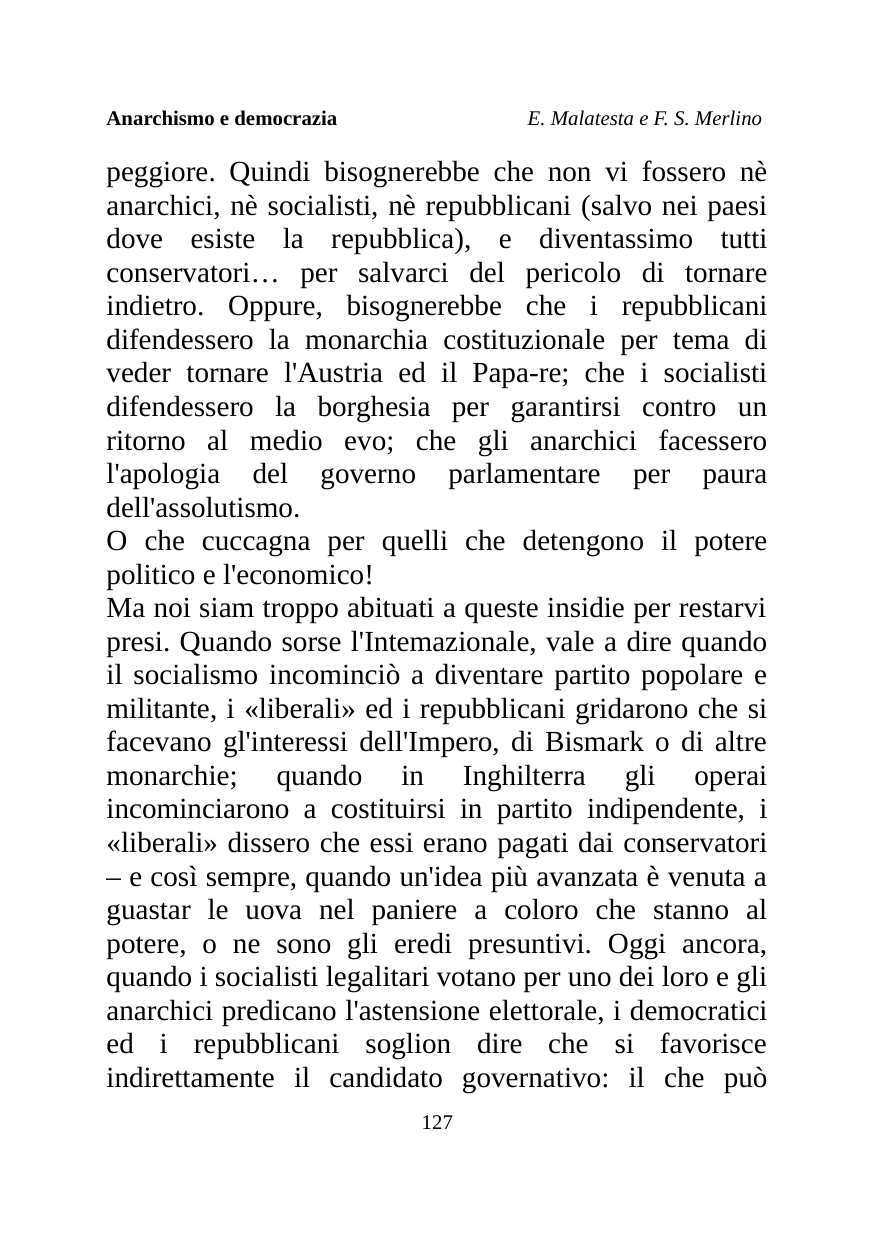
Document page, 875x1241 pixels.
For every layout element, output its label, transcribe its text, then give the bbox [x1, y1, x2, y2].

text peggiore. Quindi bisognerebbe che non vi fossero nè anarchici, nè socialisti, nè repubblicani (salvo nei paesi dove esiste la repubblica), e diventassimo tutti conservatori… per salvarci del pericolo di tornare indietro. Oppure, bisognerebbe che i repubblicani difendessero la monarchia costituzionale per tema di veder tornare l'Austria ed il Papa-re; che i socialisti difendessero la borghesia per garantirsi contro un ritorno al medio evo; che gli anarchici facessero l'apologia del governo parlamentare per paura dell'assolutismo. [106, 154, 768, 523]
text O che cuccagna per quelli che detengono il potere politico e l'economico! [106, 523, 768, 590]
text Ma noi siam troppo abituati a queste insidie per restarvi presi. Quando sorse l'Intemazionale, vale a dire quando il socialismo incominciò a diventare partito popolare e militante, i «liberali» ed i repubblicani gridarono che si facevano gl'interessi dell'Impero, di Bismark o di altre monarchie; quando in Inghilterra gli operai incominciarono a costituirsi in partito indipendente, i «liberali» dissero che essi erano pagati dai conservatori – e così sempre, quando un'idea più avanzata è venuta a guastar le uova nel paniere a coloro che stanno al potere, o ne sono gli eredi presuntivi. Oggi ancora, quando i socialisti legalitari votano per uno dei loro e gli anarchici predicano l'astensione elettorale, i democratici ed i repubblicani soglion dire che si favorisce indirettamente il candidato governativo: il che può [106, 590, 768, 1093]
